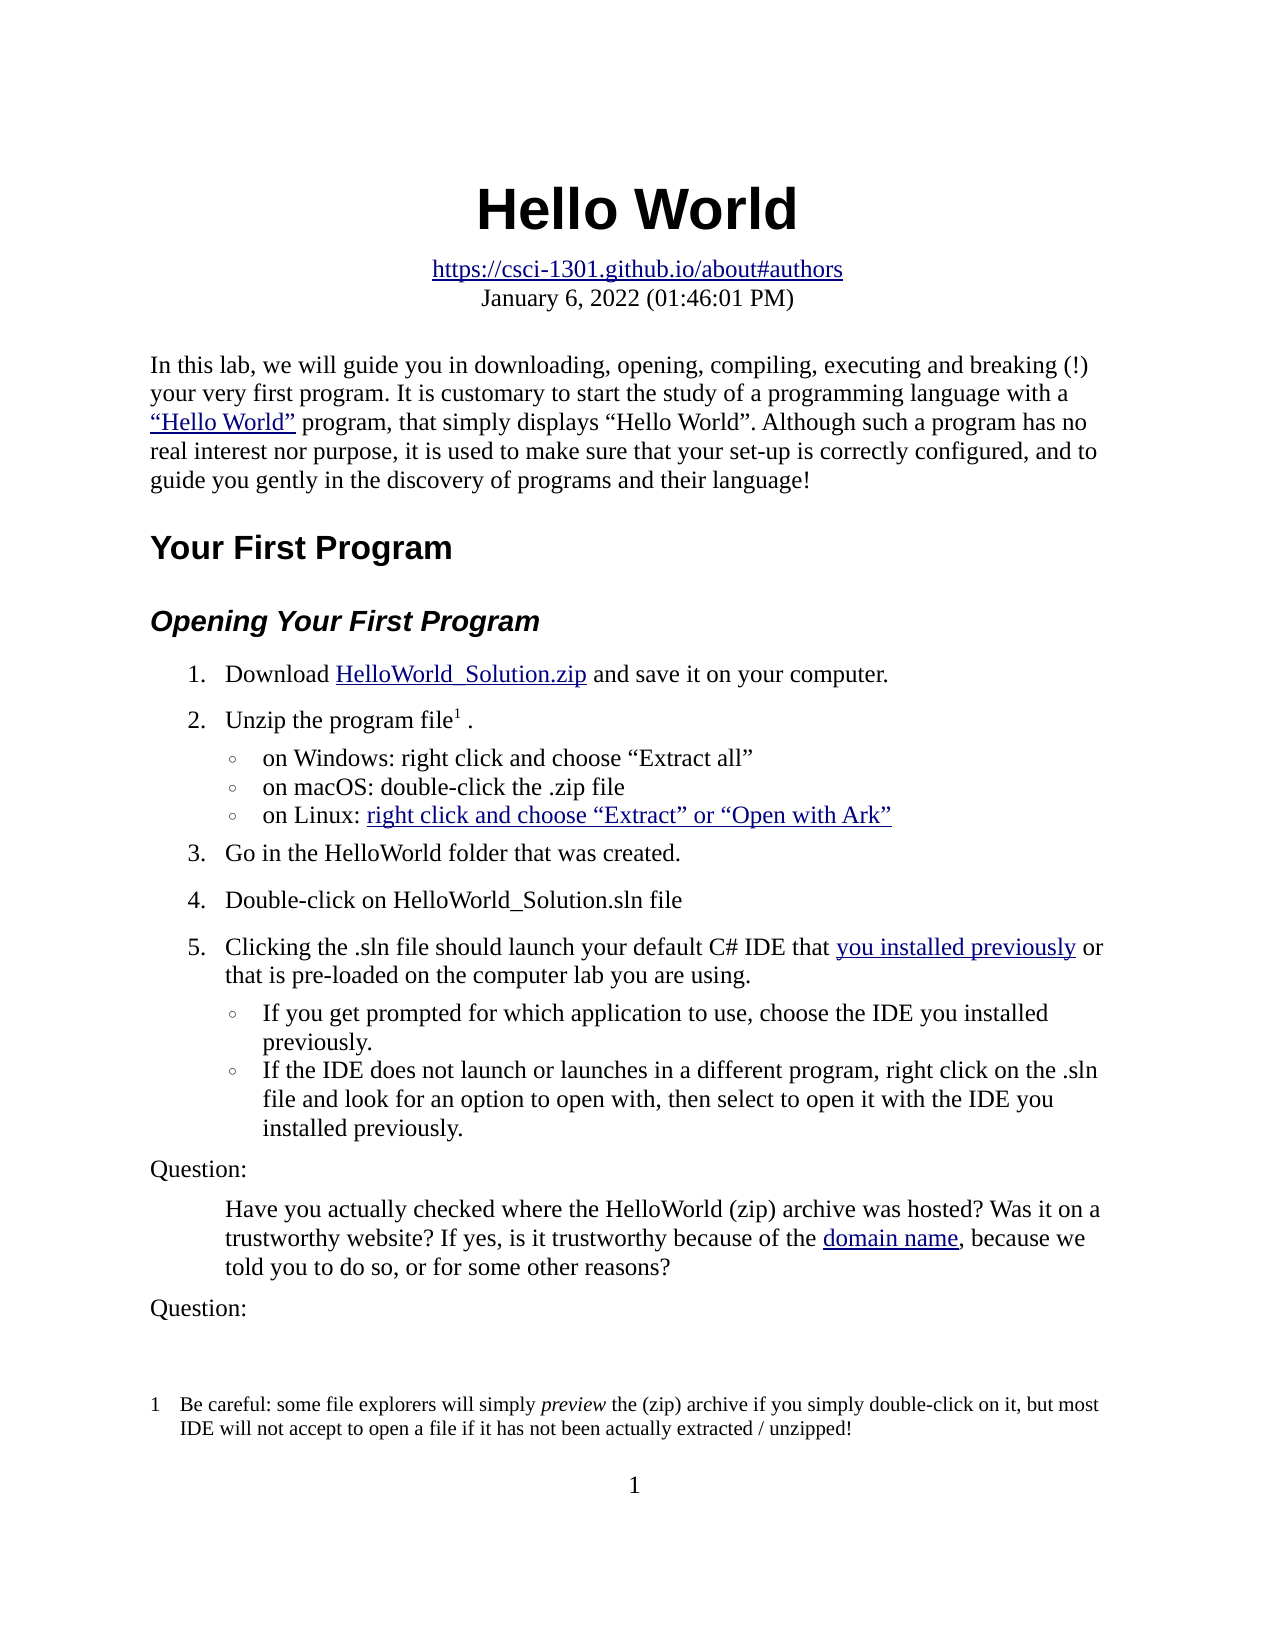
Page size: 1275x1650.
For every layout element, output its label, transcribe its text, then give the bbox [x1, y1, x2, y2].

list If you get prompted for which application to use, choose the IDE you installed previously. [225, 998, 1125, 1056]
list If the IDE does not launch or launches in a different program, right click on the .sln file and look for an option to open with, then select to open it with the IDE you installed previously. [225, 1056, 1125, 1142]
list Double-click on HelloWorld_Solution.sln file [187, 885, 1125, 914]
list Clicking the .sln file should launch your default C# IDE that you installed previously or that is pre-loaded on the computer lab you are using. [187, 932, 1125, 989]
text In this lab, we will guide you in downloading, opening, compiling, executing and breaking (!) your very first program. It is customary to start the study of a programming language with a “Hello World” program, that simply displays “Hello World”. Although such a program has no real interest nor purpose, it is used to make sure that your set-up is correctly configured, and to guide you gently in the discovery of programs and their language! [150, 350, 1125, 493]
list Unzip the program file . [187, 705, 1125, 734]
text January 6, 2022 (01:46:01 PM) [150, 283, 1125, 312]
list on Linux: right click and choose “Extract” or “Open with Ark” [225, 801, 1125, 829]
title Hello World [150, 175, 1125, 242]
list Go in the HelloWorld folder that was created. [187, 838, 1125, 867]
list on Windows: right click and choose “Extract all” [225, 743, 1125, 772]
list on macOS: double-click the .zip file [225, 772, 1125, 801]
text Have you actually checked where the HelloWorld (zip) archive was hosted? Was it on a trustworthy website? If yes, is it trustworthy because of the domain name, because we told you to do so, or for some other reasons? [225, 1194, 1125, 1281]
list Be careful: some file explorers will simply preview the (zip) archive if you simply double-click on it, but most IDE will not accept to open a file if it has not been actually extracted / unzipped! [150, 1392, 1125, 1440]
subtitle Your First Program [150, 527, 1125, 566]
text https://csci-1301.github.io/about#authors [150, 254, 1125, 283]
list Download HelloWorld_Solution.zip and save it on your computer. [187, 659, 1125, 687]
text Question: [150, 1154, 1125, 1182]
text Question: [150, 1293, 1125, 1321]
subtitle Opening Your First Program [150, 604, 1125, 637]
